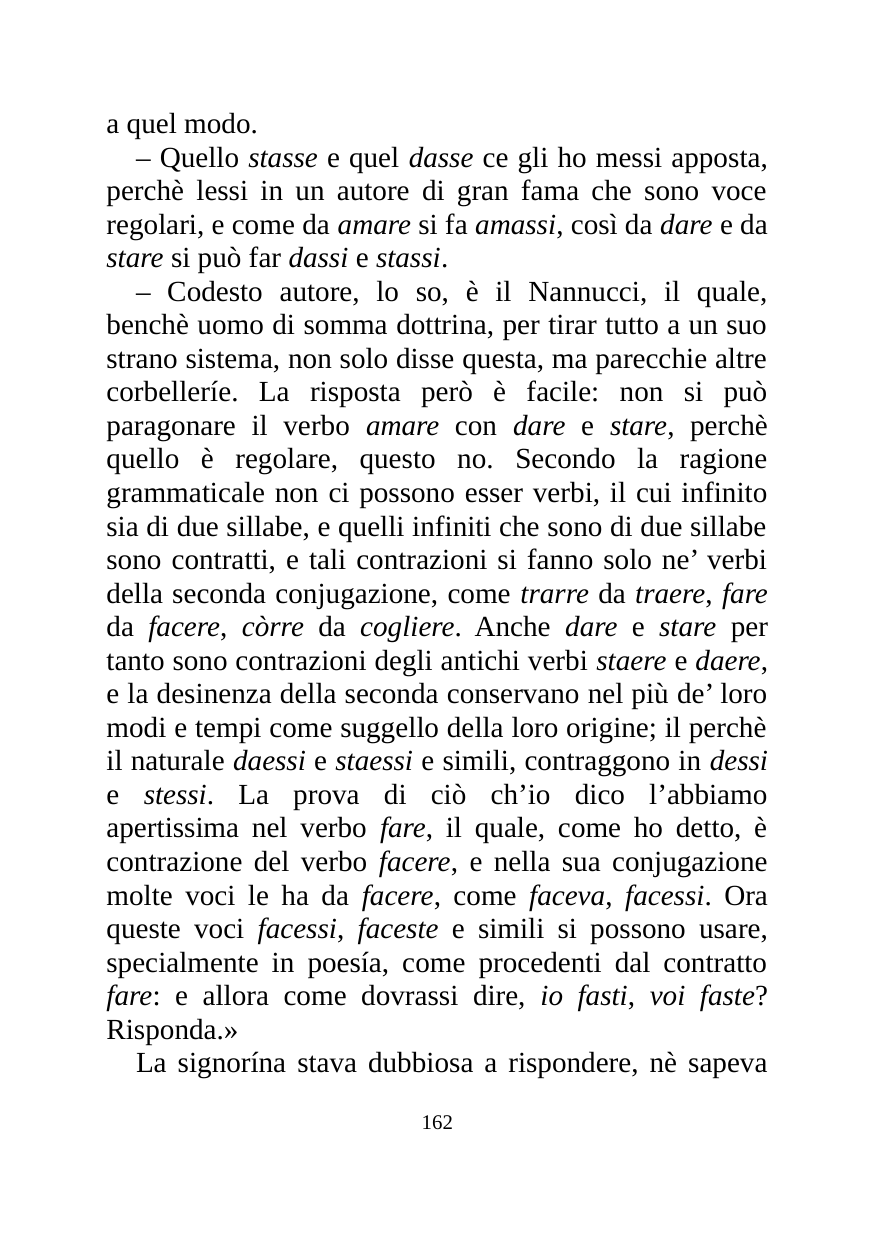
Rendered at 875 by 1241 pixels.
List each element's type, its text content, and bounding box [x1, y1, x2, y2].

text – Quello stasse e quel dasse ce gli ho messi apposta, perchè lessi in un autore di gran fama che sono voce regolari, e come da amare si fa amassi, così da dare e da stare si può far dassi e stassi. [106, 140, 768, 274]
text La signorína stava dubbiosa a rispondere, nè sapeva [106, 1045, 768, 1079]
text – Codesto autore, lo so, è il Nannucci, il quale, benchè uomo di somma dottrina, per tirar tutto a un suo strano sistema, non solo disse questa, ma parecchie altre corbelleríe. La risposta però è facile: non si può paragonare il verbo amare con dare e stare, perchè quello è regolare, questo no. Secondo la ragione grammaticale non ci possono esser verbi, il cui infinito sia di due sillabe, e quelli infiniti che sono di due sillabe sono contratti, e tali contrazioni si fanno solo ne’ verbi della seconda conjugazione, come trarre da traere, fare da facere, còrre da cogliere. Anche dare e stare per tanto sono contrazioni degli antichi verbi staere e daere, e la desinenza della seconda conservano nel più de’ loro modi e tempi come suggello della loro origine; il perchè il naturale daessi e staessi e simili, contraggono in dessi e stessi. La prova di ciò ch’io dico l’abbiamo apertissima nel verbo fare, il quale, come ho detto, è contrazione del verbo facere, e nella sua conjugazione molte voci le ha da facere, come faceva, facessi. Ora queste voci facessi, faceste e simili si possono usare, specialmente in poesía, come procedenti dal contratto fare: e allora come dovrassi dire, io fasti, voi faste? Risponda.» [106, 274, 768, 1045]
text a quel modo. [106, 106, 768, 140]
